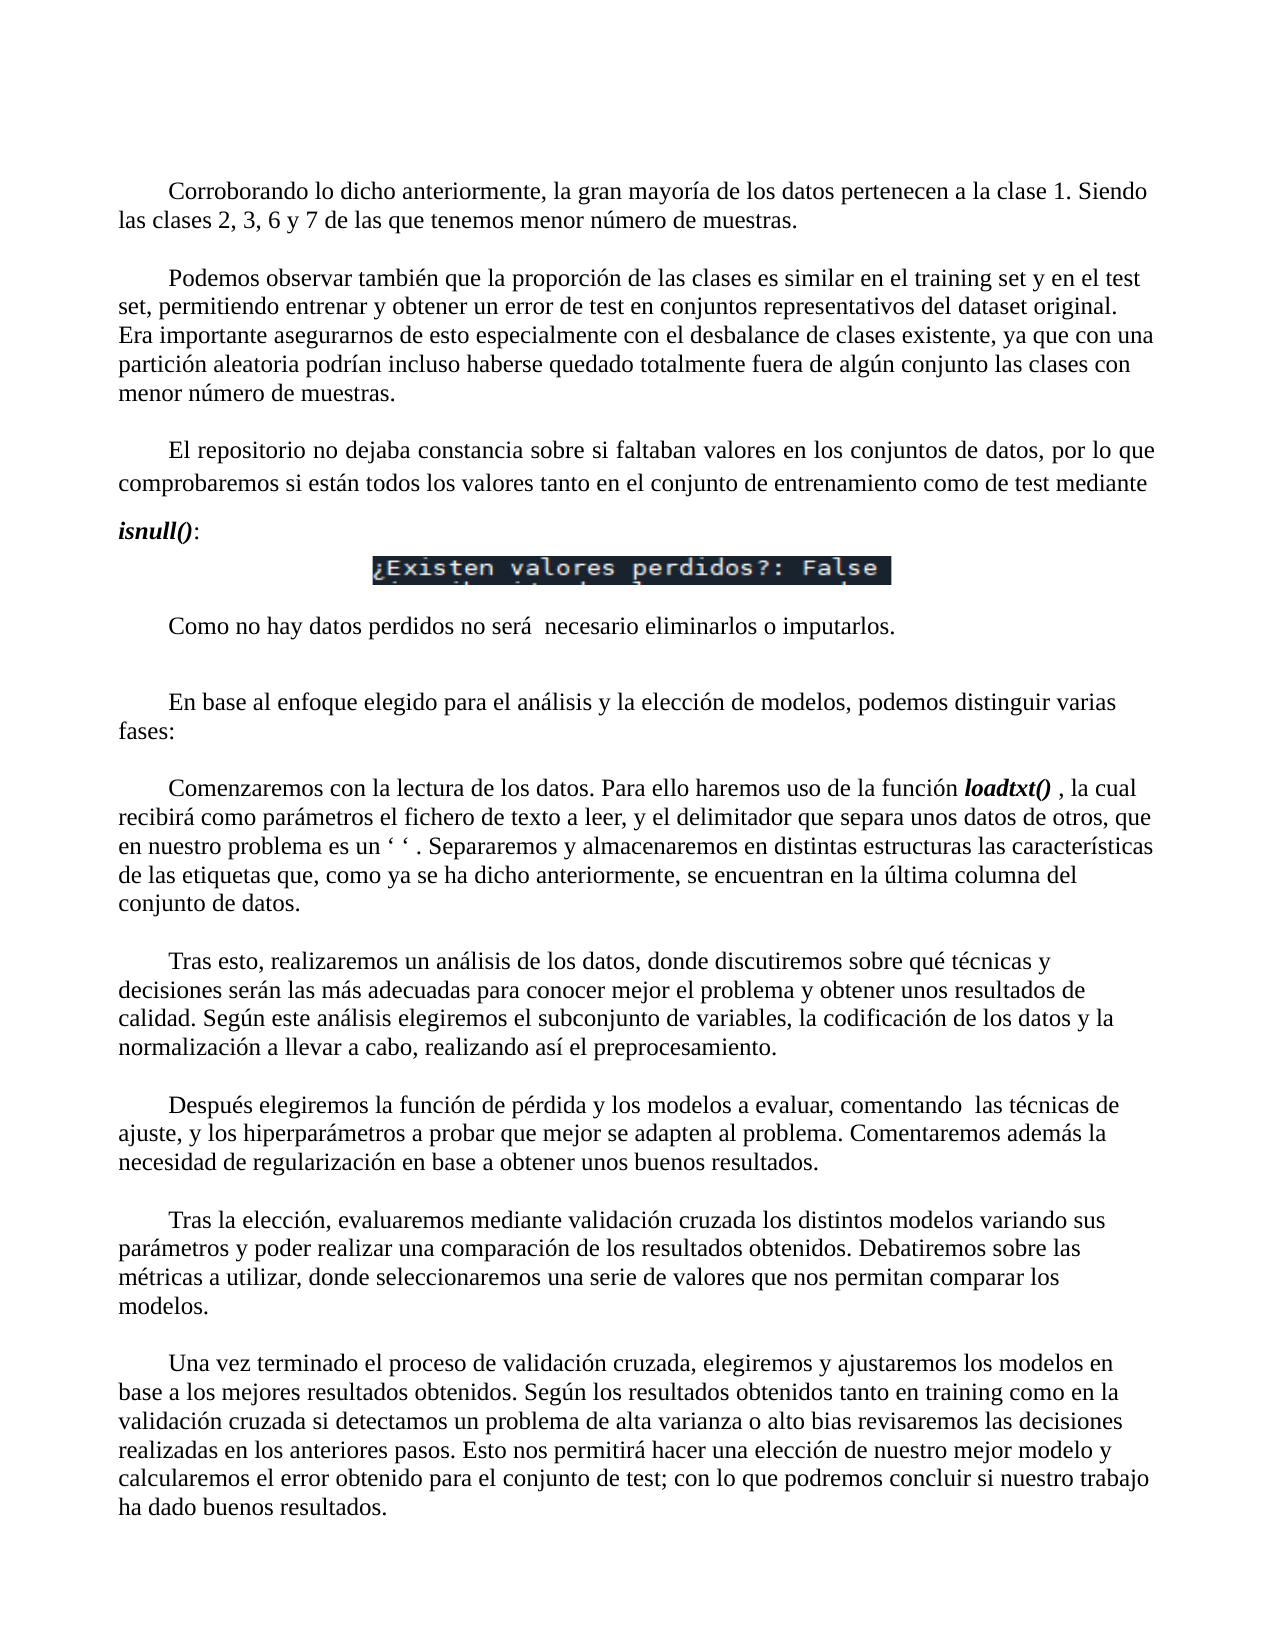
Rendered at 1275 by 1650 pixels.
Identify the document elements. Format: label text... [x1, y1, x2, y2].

text Después elegiremos la función de pérdida y los modelos a evaluar, comentando las técnicas de ajuste, y los hiperparámetros a probar que mejor se adapten al problema. Comentaremos además la necesidad de regularización en base a obtener unos buenos resultados. [118, 1090, 1157, 1176]
text Tras esto, realizaremos un análisis de los datos, donde discutiremos sobre qué técnicas y decisiones serán las más adecuadas para conocer mejor el problema y obtener unos resultados de calidad. Según este análisis elegiremos el subconjunto de variables, la codificación de los datos y la normalización a llevar a cabo, realizando así el preprocesamiento. [118, 946, 1157, 1061]
text El repositorio no dejaba constancia sobre si faltaban valores en los conjuntos de datos, por lo que comprobaremos si están todos los valores tanto en el conjunto de entrenamiento como de test mediante [118, 435, 1157, 497]
picture [372, 556, 892, 585]
text Podemos observar también que la proporción de las clases es similar en el training set y en el test set, permitiendo entrenar y obtener un error de test en conjuntos representativos del dataset original. Era importante asegurarnos de esto especialmente con el desbalance de clases existente, ya que con una partición aleatoria podrían incluso haberse quedado totalmente fuera de algún conjunto las clases con menor número de muestras. [118, 263, 1157, 406]
text Como no hay datos perdidos no será necesario eliminarlos o imputarlos. [118, 611, 1157, 640]
text Corroborando lo dicho anteriormente, la gran mayoría de los datos pertenecen a la clase 1. Siendo las clases 2, 3, 6 y 7 de las que tenemos menor número de muestras. [118, 176, 1157, 234]
text Tras la elección, evaluaremos mediante validación cruzada los distintos modelos variando sus parámetros y poder realizar una comparación de los resultados obtenidos. Debatiremos sobre las métricas a utilizar, donde seleccionaremos una serie de valores que nos permitan comparar los modelos. [118, 1205, 1157, 1320]
text isnull(): [118, 516, 1157, 544]
text Una vez terminado el proceso de validación cruzada, elegiremos y ajustaremos los modelos en base a los mejores resultados obtenidos. Según los resultados obtenidos tanto en training como en la validación cruzada si detectamos un problema de alta varianza o alto bias revisaremos las decisiones realizadas en los anteriores pasos. Esto nos permitirá hacer una elección de nuestro mejor modelo y calcularemos el error obtenido para el conjunto de test; con lo que podremos concluir si nuestro trabajo ha dado buenos resultados. [118, 1348, 1157, 1521]
text En base al enfoque elegido para el análisis y la elección de modelos, podemos distinguir varias fases: [118, 687, 1157, 745]
text Comenzaremos con la lectura de los datos. Para ello haremos uso de la función loadtxt() , la cual recibirá como parámetros el fichero de texto a leer, y el delimitador que separa unos datos de otros, que en nuestro problema es un ‘ ‘ . Separaremos y almacenaremos en distintas estructuras las características de las etiquetas que, como ya se ha dicho anteriormente, se encuentran en la última columna del conjunto de datos. [118, 773, 1157, 917]
